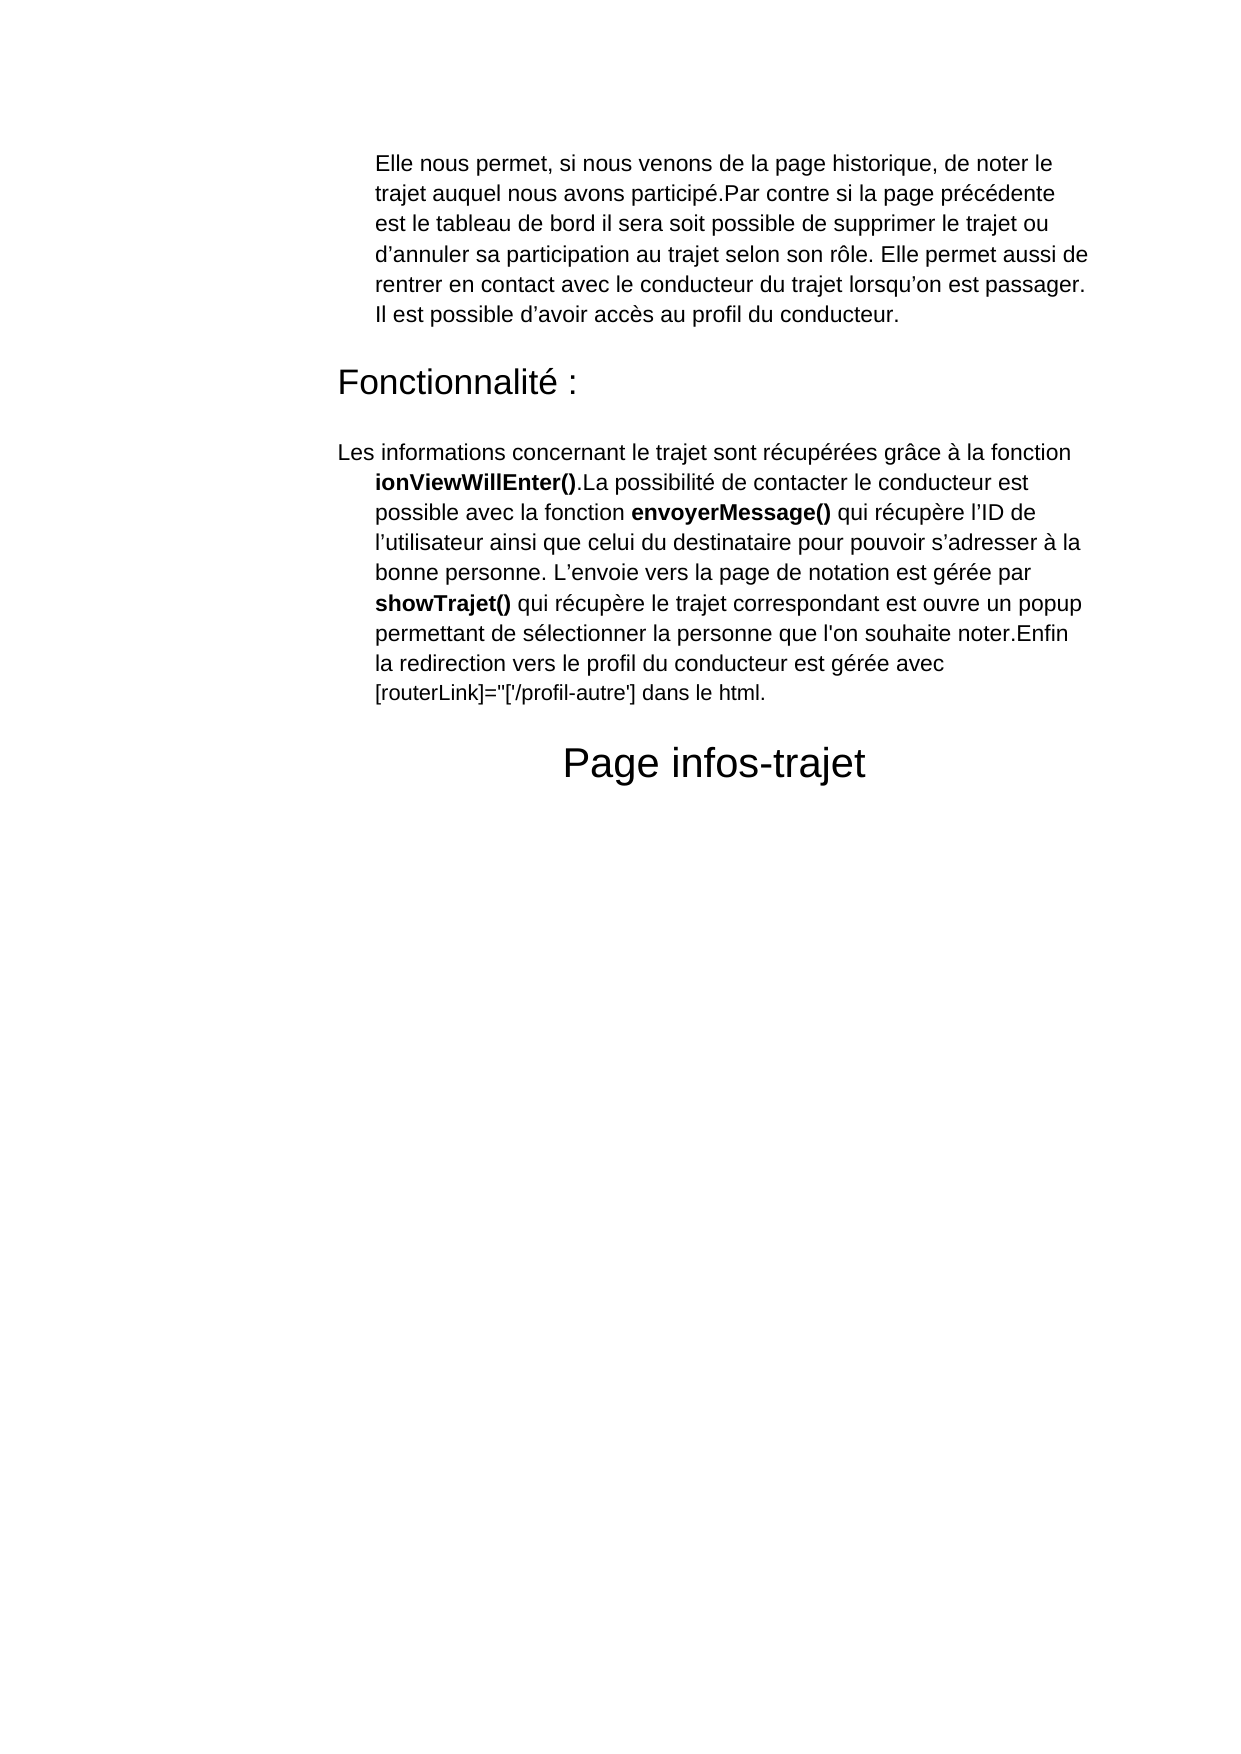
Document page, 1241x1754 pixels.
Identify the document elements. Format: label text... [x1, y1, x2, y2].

text Page infos-trajet [337, 738, 1090, 786]
text Fonctionnalité : [337, 361, 1090, 402]
text Elle nous permet, si nous venons de la page historique, de noter le trajet auquel nous avons participé.Par contre si la page précédente est le tableau de bord il sera soit possible de supprimer le trajet ou d’annuler sa participation au trajet selon son rôle. Elle permet aussi de rentrer en contact avec le conducteur du trajet lorsqu’on est passager. Il est possible d’avoir accès au profil du conducteur. [337, 150, 1090, 327]
text Les informations concernant le trajet sont récupérées grâce à la fonction ionViewWillEnter().La possibilité de contacter le conducteur est possible avec la fonction envoyerMessage() qui récupère l’ID de l’utilisateur ainsi que celui du destinataire pour pouvoir s’adresser à la bonne personne. L’envoie vers la page de notation est gérée par showTrajet() qui récupère le trajet correspondant est ouvre un popup permettant de sélectionner la personne que l'on souhaite noter.Enfin la redirection vers le profil du conducteur est gérée avec [routerLink]="['/profil-autre'] dans le html. [337, 438, 1090, 705]
